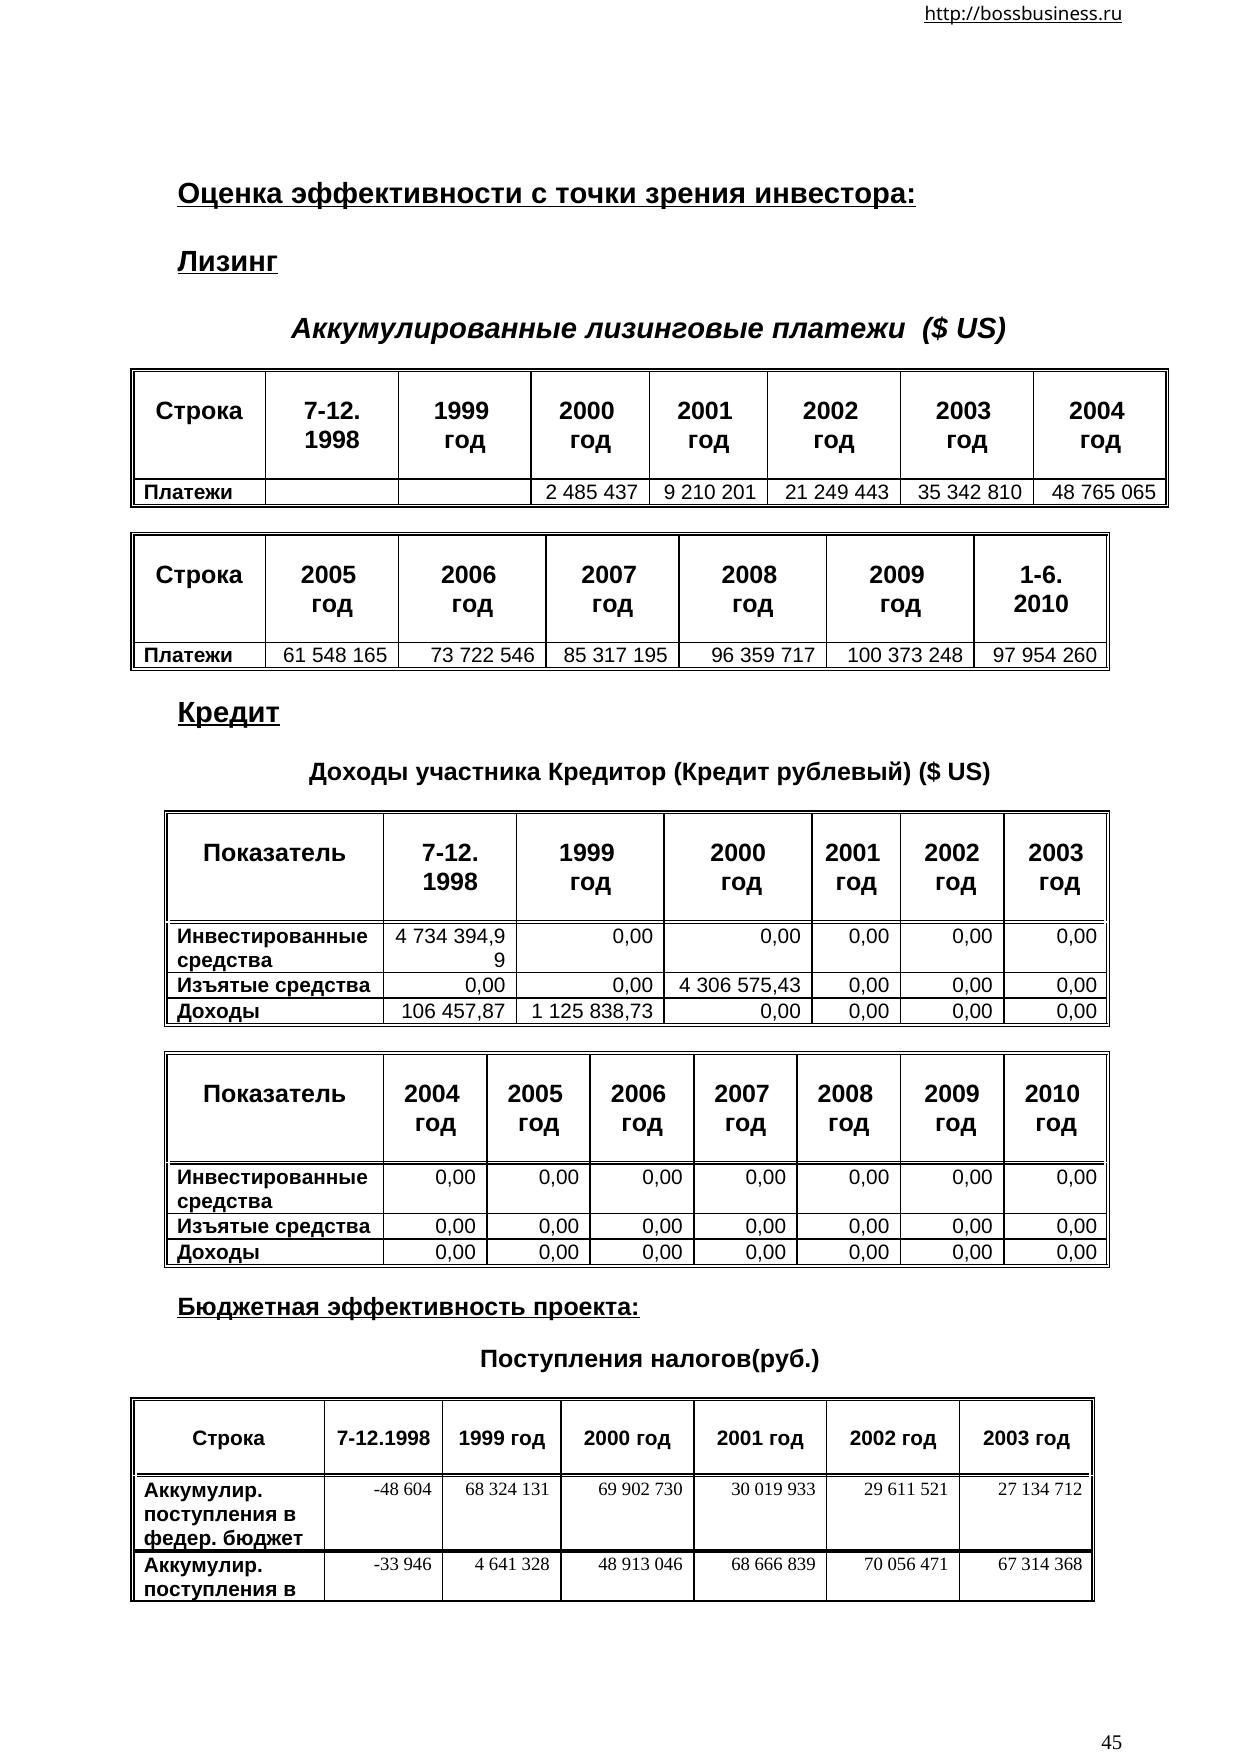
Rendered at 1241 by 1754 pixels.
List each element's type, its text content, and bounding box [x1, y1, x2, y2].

table_cell 0,00 [695, 1214, 796, 1238]
table_header [591, 1055, 693, 1079]
table_cell 85 317 195 [547, 643, 678, 667]
table_cell [827, 1449, 959, 1473]
table_cell 0,00 [488, 1165, 589, 1213]
table_cell 21 249 443 [768, 480, 900, 503]
table_cell 0,00 [591, 1240, 693, 1264]
table_cell [384, 896, 516, 920]
table_header [665, 814, 811, 838]
table_cell 0,00 [813, 924, 900, 972]
table_cell 73 722 546 [399, 643, 545, 667]
table_cell 7-12.1998 [325, 1425, 442, 1449]
table_header [1034, 372, 1165, 396]
table_cell Платежи [135, 480, 265, 503]
table_cell 48 765 065 [1034, 480, 1165, 503]
table_cell Аккумулир. поступления в федер. бюджет [133, 1473, 324, 1549]
table_header [650, 372, 767, 396]
table_cell [399, 480, 530, 503]
table_cell 1999 год [443, 1425, 560, 1449]
table_cell [695, 1449, 826, 1473]
table_cell [650, 454, 767, 478]
table_header [168, 814, 383, 838]
table_header [695, 1401, 826, 1425]
table_cell 0,00 [1005, 973, 1106, 997]
table_cell 0,00 [384, 1165, 486, 1213]
table_cell 0,00 [384, 1214, 486, 1238]
text Кредит [177, 695, 1122, 728]
table_cell 69 902 730 [562, 1477, 693, 1549]
table_header [266, 536, 398, 560]
table_header [680, 536, 826, 560]
table_cell Строка [135, 560, 265, 617]
table_cell Доходы [168, 999, 383, 1023]
table_header [1005, 814, 1106, 838]
table_cell 0,00 [901, 973, 1003, 997]
table_header [135, 536, 265, 560]
table_cell 2001 год [650, 396, 767, 454]
table_cell [562, 1449, 693, 1473]
table_cell [975, 617, 1106, 641]
table_header [1005, 1055, 1106, 1079]
table_cell 0,00 [901, 924, 1003, 972]
table_cell 0,00 [1005, 1240, 1106, 1264]
table_header [266, 372, 398, 396]
table_header [562, 1401, 693, 1425]
text Поступления налогов(руб.) [177, 1344, 1122, 1373]
table_header [960, 1401, 1091, 1425]
table_cell [488, 1137, 589, 1161]
table_header [135, 1401, 324, 1425]
table_cell 2007 год [695, 1079, 796, 1137]
table_cell 7-12. 1998 [266, 396, 398, 454]
table_cell 96 359 717 [680, 643, 826, 667]
table_cell 7-12. 1998 [384, 838, 516, 896]
table_cell [384, 1137, 486, 1161]
table_cell 0,00 [798, 1165, 900, 1213]
table_cell 68 324 131 [443, 1477, 560, 1549]
table_header [517, 814, 663, 838]
table_header [443, 1401, 560, 1425]
table_cell 48 913 046 [562, 1553, 693, 1600]
table_header [384, 1055, 486, 1079]
table_cell 0,00 [488, 1214, 589, 1238]
table_cell 4 306 575,43 [665, 973, 811, 997]
table_cell Инвестированные средства [166, 920, 383, 972]
table_cell Показатель [168, 1079, 383, 1137]
text Аккумулированные лизинговые платежи ($ US) [177, 311, 1122, 344]
table_header [325, 1401, 442, 1425]
table_cell 0,00 [901, 1165, 1003, 1213]
table_cell [266, 480, 398, 503]
table_cell 0,00 [1005, 1214, 1106, 1238]
table_cell [547, 617, 678, 641]
table_cell 2006 год [399, 560, 545, 617]
table_cell 2000 год [665, 838, 811, 896]
table_cell 0,00 [384, 1240, 486, 1264]
table_header [901, 372, 1033, 396]
table_cell 2004 год [1034, 396, 1165, 454]
table_header [384, 814, 516, 838]
table_cell Инвестированные средства [166, 1161, 383, 1213]
table_cell 68 666 839 [695, 1553, 826, 1600]
table_cell [399, 617, 545, 641]
table_cell 2009 год [827, 560, 973, 617]
table_cell 67 314 368 [960, 1553, 1091, 1600]
table_cell [168, 896, 383, 920]
table_header [695, 1055, 796, 1079]
table_cell 2003 год [960, 1425, 1091, 1449]
table_cell 106 457,87 [384, 999, 516, 1023]
table_header [135, 372, 265, 396]
table_cell 0,00 [665, 999, 811, 1023]
table_cell -33 946 [325, 1553, 442, 1600]
table_cell 2002 год [827, 1425, 959, 1449]
table_cell 0,00 [901, 999, 1003, 1023]
table_cell [399, 454, 530, 478]
table_cell 30 019 933 [695, 1477, 826, 1549]
table_cell 70 056 471 [827, 1553, 959, 1600]
table_cell 2008 год [798, 1079, 900, 1137]
table_header [827, 536, 973, 560]
table_cell 1-6. 2010 [975, 560, 1106, 617]
table_cell Строка [135, 1425, 324, 1449]
table_cell [768, 454, 900, 478]
table_cell 0,00 [665, 924, 811, 972]
table_header [488, 1055, 589, 1079]
table_cell 61 548 165 [266, 643, 398, 667]
table_cell Платежи [135, 643, 265, 667]
table_cell [901, 896, 1003, 920]
table_cell [532, 454, 649, 478]
table_header [168, 1055, 383, 1079]
table_cell 2002 год [901, 838, 1003, 896]
text Лизинг [177, 243, 1122, 277]
table_cell 0,00 [591, 1214, 693, 1238]
table_header [827, 1401, 959, 1425]
table_cell 1999 год [399, 396, 530, 454]
table_cell 1 125 838,73 [517, 999, 663, 1023]
table_cell 0,00 [798, 1214, 900, 1238]
table_cell 0,00 [384, 973, 516, 997]
table_cell 2007 год [547, 560, 678, 617]
table_cell 2005 год [266, 560, 398, 617]
table_cell 100 373 248 [827, 643, 973, 667]
table_cell [1005, 896, 1106, 920]
table_cell 9 210 201 [650, 480, 767, 503]
table_cell 0,00 [813, 999, 900, 1023]
table_cell 0,00 [1005, 999, 1106, 1023]
table_cell 97 954 260 [975, 643, 1106, 667]
table_header [547, 536, 678, 560]
table_cell Аккумулир. поступления в [135, 1553, 324, 1600]
table_header [532, 372, 649, 396]
table_cell 0,00 [1005, 920, 1108, 972]
table_cell [135, 454, 265, 478]
table_cell 0,00 [591, 1165, 693, 1213]
table_cell [1034, 454, 1165, 478]
table_cell 35 342 810 [901, 480, 1033, 503]
table_cell [695, 1137, 796, 1161]
table_cell 2004 год [384, 1079, 486, 1137]
table_cell 0,00 [901, 1240, 1003, 1264]
table_cell 2003 год [1005, 838, 1106, 896]
table_cell 2010 год [1005, 1079, 1106, 1137]
table_header [813, 814, 900, 838]
table_cell 0,00 [901, 1214, 1003, 1238]
table_cell 0,00 [813, 973, 900, 997]
table_cell [665, 896, 811, 920]
table_cell 2003 год [901, 396, 1033, 454]
table_cell [591, 1137, 693, 1161]
table_cell [325, 1449, 442, 1473]
table_header [901, 814, 1003, 838]
table_cell Изъятые средства [168, 973, 383, 997]
table_header [975, 536, 1106, 560]
table_cell [168, 1137, 383, 1161]
table_cell Изъятые средства [168, 1214, 383, 1238]
table_header [901, 1055, 1003, 1079]
table_cell [798, 1137, 900, 1161]
table_cell [827, 617, 973, 641]
table_header [399, 372, 530, 396]
table_cell 0,00 [488, 1240, 589, 1264]
text Доходы участника Кредитор (Кредит рублевый) ($ US) [177, 757, 1122, 786]
table_cell [266, 617, 398, 641]
table_cell 2002 год [768, 396, 900, 454]
table_cell 0,00 [1005, 1161, 1108, 1213]
table_cell [680, 617, 826, 641]
table_cell 0,00 [695, 1240, 796, 1264]
table_cell 2005 год [488, 1079, 589, 1137]
table_cell 2001 год [695, 1425, 826, 1449]
text Бюджетная эффективность проекта: [177, 1292, 1122, 1321]
table_cell [443, 1449, 560, 1473]
table_cell 2000 год [532, 396, 649, 454]
table_header [798, 1055, 900, 1079]
table_cell [813, 896, 900, 920]
table_cell 2008 год [680, 560, 826, 617]
table_cell Строка [135, 396, 265, 454]
table_cell [266, 454, 398, 478]
table_cell 0,00 [517, 924, 663, 972]
table_cell [960, 1449, 1091, 1473]
table_cell 4 641 328 [443, 1553, 560, 1600]
table_cell 2009 год [901, 1079, 1003, 1137]
table_cell [135, 617, 265, 641]
table_cell 27 134 712 [960, 1473, 1093, 1549]
table_cell 2000 год [562, 1425, 693, 1449]
table_cell 2006 год [591, 1079, 693, 1137]
text Оценка эффективности с точки зрения инвестора: [177, 176, 1122, 210]
table_cell 0,00 [798, 1240, 900, 1264]
table_cell 2001 год [813, 838, 900, 896]
table_cell -48 604 [325, 1477, 442, 1549]
table_cell 1999 год [517, 838, 663, 896]
table_header [768, 372, 900, 396]
table_cell [1005, 1137, 1106, 1161]
table_cell Показатель [168, 838, 383, 896]
table_cell [517, 896, 663, 920]
table_cell [901, 454, 1033, 478]
table_cell 0,00 [517, 973, 663, 997]
table_cell [901, 1137, 1003, 1161]
table_cell 0,00 [695, 1165, 796, 1213]
table_cell 29 611 521 [827, 1477, 959, 1549]
table_cell 2 485 437 [532, 480, 649, 503]
table_cell [135, 1449, 324, 1473]
table_cell Доходы [168, 1240, 383, 1264]
table_header [399, 536, 545, 560]
table_cell 4 734 394,99 [384, 924, 516, 972]
